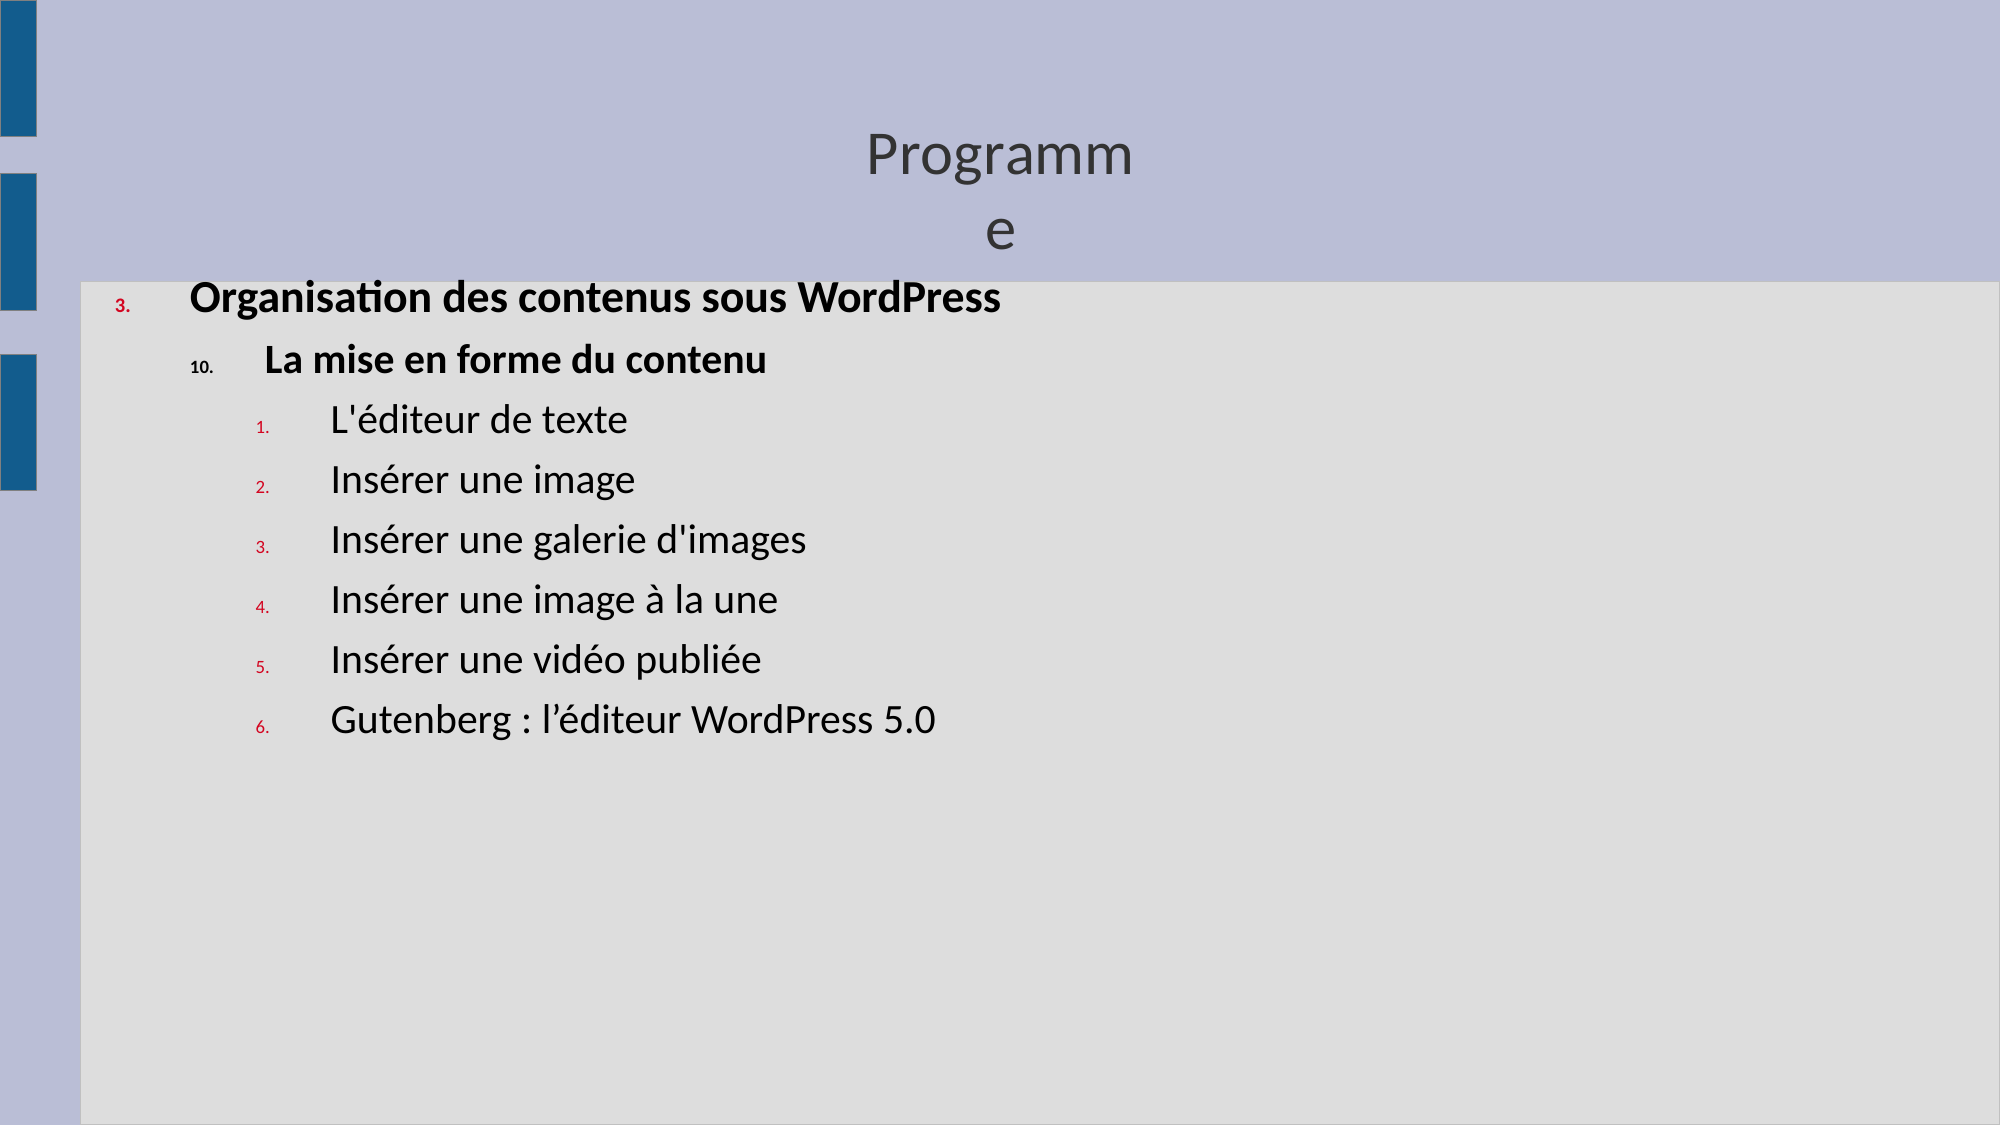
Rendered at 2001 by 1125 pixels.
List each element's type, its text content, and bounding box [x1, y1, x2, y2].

text_box Organisation des contenus sous WordPress La mise en forme du contenu L'éditeur de texte Insérer une image Insérer une galerie d'images Insérer une image à la une Insérer une vidéo publiée Gutenberg : l’éditeur WordPress 5.0 [112, 254, 1006, 743]
title Programme [849, 109, 1151, 300]
